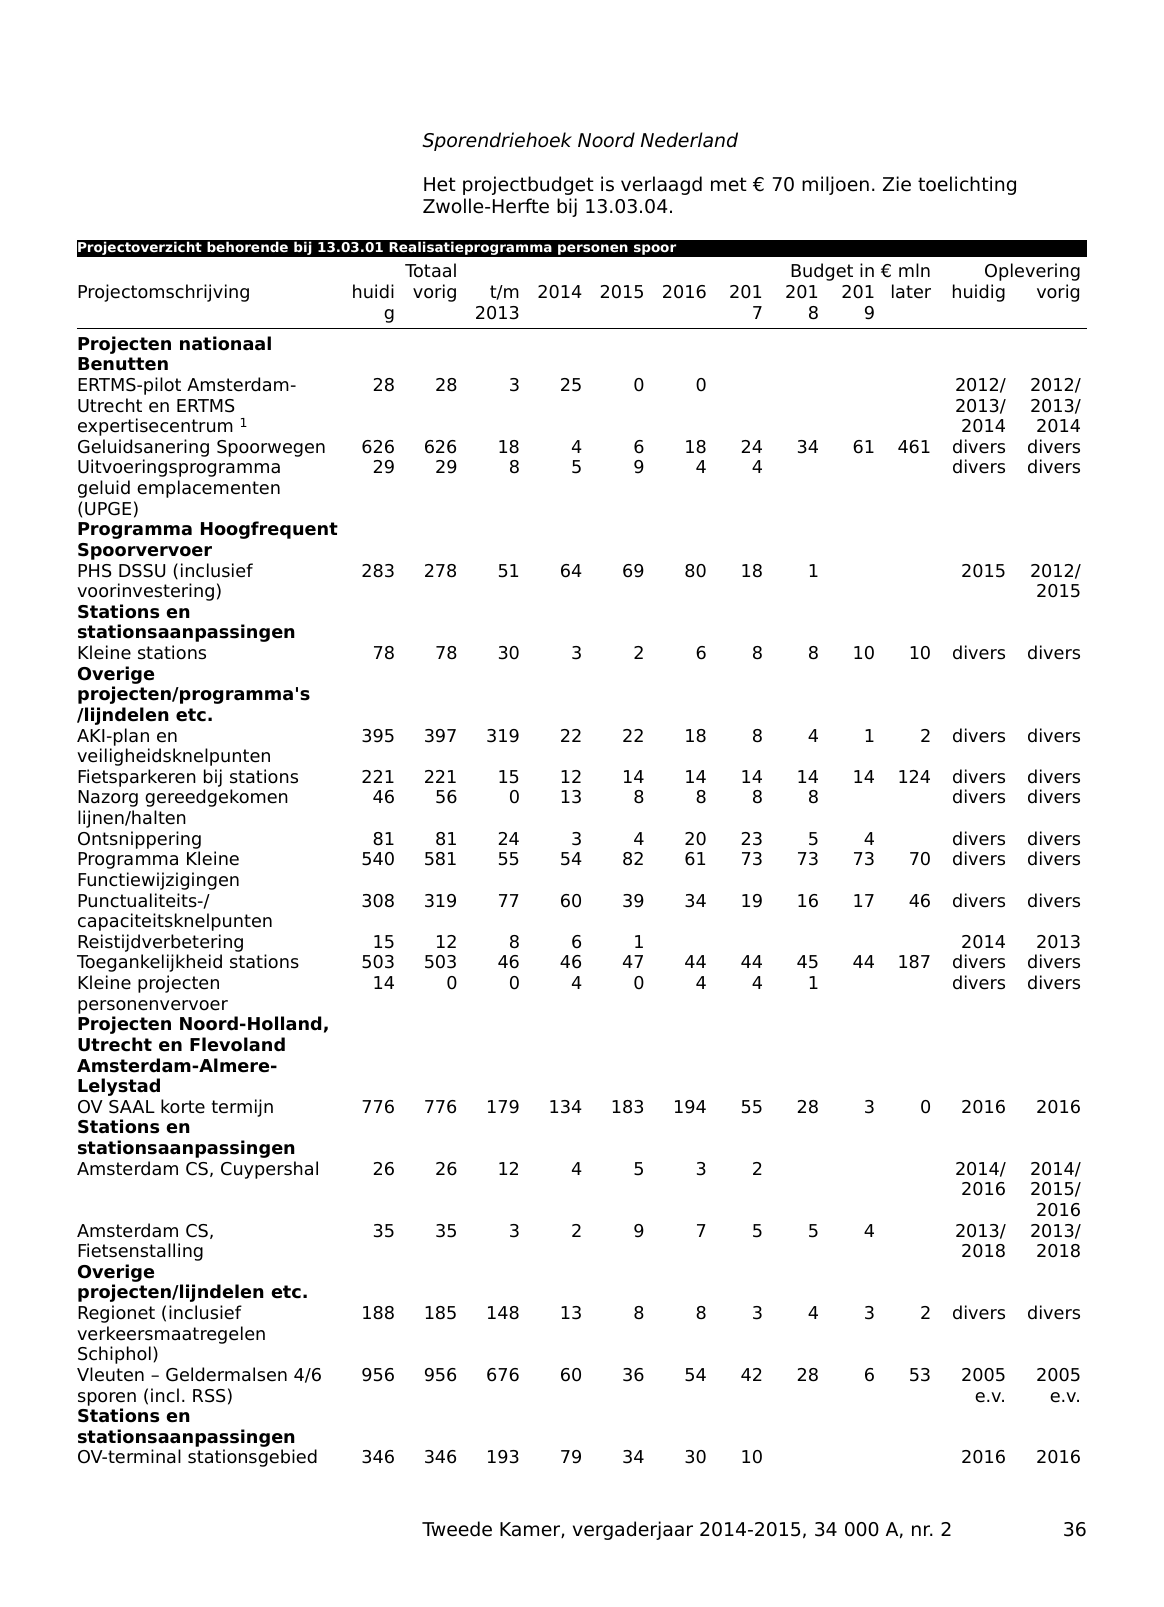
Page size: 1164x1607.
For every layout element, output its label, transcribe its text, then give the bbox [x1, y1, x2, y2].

table_cell [769, 1014, 825, 1056]
table_cell 2017 [713, 282, 769, 328]
table_cell 4 [526, 1159, 588, 1221]
table_cell 10 [881, 643, 937, 664]
table_cell PHS DSSU (inclusief voorinvestering) [77, 561, 338, 602]
table_cell 47 [588, 953, 650, 973]
table_cell [588, 602, 650, 643]
table_cell 79 [526, 1448, 588, 1468]
table_cell 8 [463, 458, 526, 519]
table_cell 0 [650, 375, 712, 437]
table_cell [825, 973, 881, 1014]
table_cell divers [1012, 973, 1087, 1014]
table_cell 8 [769, 643, 825, 664]
table_cell [937, 354, 1012, 375]
table_cell Stations en stationsaanpassingen [77, 602, 338, 643]
table_cell 776 [339, 1097, 401, 1117]
table_cell 194 [650, 1097, 712, 1117]
table_cell 44 [825, 953, 881, 973]
table_cell [881, 829, 937, 849]
table_cell 4 [713, 973, 769, 1014]
table_cell divers [937, 849, 1012, 891]
table_cell Ontsnippering [77, 829, 338, 849]
table_cell 78 [401, 643, 463, 664]
table_cell [463, 1262, 526, 1303]
table_cell 26 [401, 1159, 463, 1221]
table_cell 12 [401, 932, 463, 952]
table_cell [881, 602, 937, 643]
table_cell 4 [713, 458, 769, 519]
table_cell divers [937, 891, 1012, 932]
table_cell Projectomschrijving [77, 282, 338, 328]
table_cell [526, 354, 588, 375]
table_cell 30 [650, 1448, 712, 1468]
table_cell [825, 519, 881, 561]
table_cell [769, 458, 825, 519]
table_cell [937, 1014, 1012, 1056]
table_cell 5 [588, 1159, 650, 1221]
table_cell [401, 1014, 463, 1056]
table_cell 2019 [825, 282, 881, 328]
table_cell Stations en stationsaanpassingen [77, 1118, 338, 1159]
table_cell 81 [401, 829, 463, 849]
table_cell 124 [881, 767, 937, 787]
table_cell [650, 329, 712, 354]
table_cell [588, 1262, 650, 1303]
table_cell 503 [339, 953, 401, 973]
table_cell 319 [401, 891, 463, 932]
table_cell [650, 1118, 712, 1159]
table_cell 2013/ 2018 [937, 1221, 1012, 1262]
table_cell Punctualiteits-/capaciteitsknelpunten [77, 891, 338, 932]
table_cell [1012, 1056, 1087, 1097]
table_cell 2016 [937, 1448, 1012, 1468]
table_cell [713, 1118, 769, 1159]
table_cell 346 [339, 1448, 401, 1468]
table_cell [588, 1056, 650, 1097]
table_cell 3 [713, 1303, 769, 1365]
table_cell [713, 1014, 769, 1056]
table_cell 18 [650, 726, 712, 767]
table_cell Oplevering [937, 257, 1087, 282]
table_cell [825, 602, 881, 643]
table_cell 30 [463, 643, 526, 664]
table_cell [463, 602, 526, 643]
table_cell 55 [713, 1097, 769, 1117]
table_cell 2016 [937, 1097, 1012, 1117]
table_cell 14 [588, 767, 650, 787]
table_cell divers [1012, 437, 1087, 457]
table_cell 82 [588, 849, 650, 891]
table_cell divers [937, 437, 1012, 457]
table_cell 7 [650, 1221, 712, 1262]
table_cell ERTMS-pilot Amsterdam-Utrecht en ERTMS expertisecentrum 1 [77, 375, 338, 437]
table_cell Regionet (inclusief verkeersmaatregelen Schiphol) [77, 1303, 338, 1365]
table_cell 5 [769, 1221, 825, 1262]
table_cell [881, 1118, 937, 1159]
table_cell [339, 1262, 401, 1303]
text Het projectbudget is verlaagd met € 70 miljoen. Zie toelichting Zwolle-Herfte bij 13.03.04. [422, 174, 1087, 218]
table_cell divers [1012, 829, 1087, 849]
table_cell 18 [650, 437, 712, 457]
table_cell vorig [1012, 282, 1087, 328]
table_cell 14 [713, 767, 769, 787]
table_header Projectoverzicht behorende bij 13.03.01 Realisatieprogramma personen spoor [77, 240, 1087, 256]
table_cell 2014 [526, 282, 588, 328]
table_cell [713, 932, 769, 952]
table_cell [401, 519, 463, 561]
table_cell 60 [526, 1365, 588, 1406]
table_cell [937, 1262, 1012, 1303]
table_cell Programma Hoogfrequent Spoorvervoer [77, 519, 338, 561]
table_cell [769, 932, 825, 952]
table_cell [650, 1406, 712, 1447]
table_cell [937, 664, 1012, 726]
table_cell 2 [881, 726, 937, 767]
table_cell 3 [825, 1303, 881, 1365]
table_cell [881, 932, 937, 952]
table_cell huidig [339, 282, 401, 328]
table_cell 8 [713, 788, 769, 829]
table_cell Kleine stations [77, 643, 338, 664]
table_cell 776 [401, 1097, 463, 1117]
table_cell 73 [825, 849, 881, 891]
table_cell [463, 519, 526, 561]
table_cell 46 [881, 891, 937, 932]
table_cell 319 [463, 726, 526, 767]
table_cell 193 [463, 1448, 526, 1468]
table_cell [401, 1262, 463, 1303]
table_cell 2 [713, 1159, 769, 1221]
table_cell [825, 561, 881, 602]
table_cell 55 [463, 849, 526, 891]
table_cell divers [1012, 767, 1087, 787]
table_cell [1012, 1014, 1087, 1056]
table_cell [881, 1448, 937, 1468]
table_cell [1012, 1262, 1087, 1303]
table_cell 4 [825, 829, 881, 849]
table_cell 221 [401, 767, 463, 787]
table_cell Reistijdverbetering [77, 932, 338, 952]
table_cell 22 [588, 726, 650, 767]
table_cell [769, 1262, 825, 1303]
table_cell 23 [713, 829, 769, 849]
table_cell Geluidsanering Spoorwegen [77, 437, 338, 457]
table_cell [77, 257, 338, 282]
table_cell [769, 1118, 825, 1159]
table_cell [588, 1118, 650, 1159]
table_cell [526, 1406, 588, 1447]
table_cell divers [1012, 849, 1087, 891]
table_cell 80 [650, 561, 712, 602]
table_cell 278 [401, 561, 463, 602]
table_cell 0 [463, 788, 526, 829]
table_cell 2015 [588, 282, 650, 328]
table_cell 0 [881, 1097, 937, 1117]
table_cell 18 [713, 561, 769, 602]
table_cell 308 [339, 891, 401, 932]
table_cell 4 [825, 1221, 881, 1262]
table_cell [825, 329, 881, 354]
table_cell 8 [713, 726, 769, 767]
table_cell 3 [463, 375, 526, 437]
table_cell 69 [588, 561, 650, 602]
table_cell 187 [881, 953, 937, 973]
table_cell 2013 [1012, 932, 1087, 952]
table_cell [401, 1406, 463, 1447]
table_cell Projecten Noord-Holland, Utrecht en Flevoland [77, 1014, 338, 1056]
table_cell 2014 [937, 932, 1012, 952]
table_cell 956 [339, 1365, 401, 1406]
table_cell [713, 329, 769, 354]
table_cell [463, 354, 526, 375]
table_cell [713, 519, 769, 561]
table_cell [881, 1262, 937, 1303]
table_cell 2014/ 2016 [937, 1159, 1012, 1221]
table_cell 35 [339, 1221, 401, 1262]
table_cell [339, 602, 401, 643]
table_cell 44 [650, 953, 712, 973]
table_cell [881, 1159, 937, 1221]
table_cell 8 [588, 788, 650, 829]
table_cell Overige projecten/programma's /lijndelen etc. [77, 664, 338, 726]
table_cell 51 [463, 561, 526, 602]
table_cell 17 [825, 891, 881, 932]
table_cell 179 [463, 1097, 526, 1117]
table_cell 28 [401, 375, 463, 437]
table_cell [825, 1262, 881, 1303]
table_cell [769, 602, 825, 643]
table_cell 54 [526, 849, 588, 891]
table_cell 36 [588, 1365, 650, 1406]
table_cell [401, 602, 463, 643]
table_cell 46 [463, 953, 526, 973]
table_cell Projecten nationaal [77, 329, 338, 354]
table_cell [881, 788, 937, 829]
table_cell Totaal [339, 257, 463, 282]
table_cell [463, 1056, 526, 1097]
table_cell 39 [588, 891, 650, 932]
table_cell 6 [588, 437, 650, 457]
table_cell 16 [769, 891, 825, 932]
table_cell Uitvoeringsprogramma geluid emplacementen (UPGE) [77, 458, 338, 519]
table_cell 15 [339, 932, 401, 952]
table_cell [937, 519, 1012, 561]
table_cell [650, 354, 712, 375]
table_cell 3 [526, 829, 588, 849]
table_cell [713, 354, 769, 375]
table_cell [825, 1448, 881, 1468]
table_cell divers [1012, 1303, 1087, 1365]
table_cell 73 [713, 849, 769, 891]
table_cell [881, 354, 937, 375]
table_cell 26 [339, 1159, 401, 1221]
table_cell Vleuten – Geldermalsen 4/6 sporen (incl. RSS) [77, 1365, 338, 1406]
table_cell 15 [463, 767, 526, 787]
table_cell 2013/ 2018 [1012, 1221, 1087, 1262]
table_cell [463, 329, 526, 354]
table_cell 34 [769, 437, 825, 457]
table_cell 9 [588, 1221, 650, 1262]
table_cell [650, 664, 712, 726]
table_cell t/m 2013 [463, 282, 526, 328]
table_cell [769, 664, 825, 726]
table_cell [650, 1014, 712, 1056]
table_cell [713, 602, 769, 643]
table_cell divers [1012, 458, 1087, 519]
table_cell [650, 932, 712, 952]
table_cell 1 [769, 561, 825, 602]
table_cell 64 [526, 561, 588, 602]
table_cell 20 [650, 829, 712, 849]
table_cell [339, 329, 401, 354]
table_cell 8 [588, 1303, 650, 1365]
table_cell 3 [526, 643, 588, 664]
table_cell 29 [339, 458, 401, 519]
table_cell 148 [463, 1303, 526, 1365]
table_cell 3 [825, 1097, 881, 1117]
table_cell 10 [825, 643, 881, 664]
table_cell Fietsparkeren bij stations [77, 767, 338, 787]
table_cell 9 [588, 458, 650, 519]
table_cell [825, 458, 881, 519]
table_cell 29 [401, 458, 463, 519]
table_cell [825, 788, 881, 829]
table_cell [825, 1056, 881, 1097]
table_cell [650, 1262, 712, 1303]
table_cell 54 [650, 1365, 712, 1406]
table_cell 0 [401, 973, 463, 1014]
table_cell 397 [401, 726, 463, 767]
table_cell [401, 329, 463, 354]
table_cell [588, 329, 650, 354]
table_cell [881, 458, 937, 519]
table_cell 28 [339, 375, 401, 437]
table_cell 1 [769, 973, 825, 1014]
table_cell [526, 1262, 588, 1303]
table_cell 8 [650, 788, 712, 829]
table_cell 56 [401, 788, 463, 829]
table_cell Amsterdam-Almere-Lelystad [77, 1056, 338, 1097]
table_cell [769, 1406, 825, 1447]
table_cell 35 [401, 1221, 463, 1262]
table_cell divers [937, 953, 1012, 973]
table_cell 13 [526, 1303, 588, 1365]
table_cell 53 [881, 1365, 937, 1406]
table_cell 395 [339, 726, 401, 767]
table_cell 0 [588, 375, 650, 437]
table_cell 283 [339, 561, 401, 602]
table_cell [1012, 602, 1087, 643]
table_cell 346 [401, 1448, 463, 1468]
table_cell divers [1012, 953, 1087, 973]
table_cell [588, 519, 650, 561]
table_cell [881, 973, 937, 1014]
table_cell 42 [713, 1365, 769, 1406]
table_cell [825, 1014, 881, 1056]
table_cell 19 [713, 891, 769, 932]
table_cell [937, 602, 1012, 643]
table_cell 626 [339, 437, 401, 457]
table_cell [650, 519, 712, 561]
table_cell 2 [881, 1303, 937, 1365]
table_cell 1 [825, 726, 881, 767]
table_cell 8 [769, 788, 825, 829]
table_cell [713, 1056, 769, 1097]
subtitle Sporendriehoek Noord Nederland [422, 130, 1087, 152]
table_cell [881, 1014, 937, 1056]
table_cell 2014/ 2015/ 2016 [1012, 1159, 1087, 1221]
table_cell [650, 1056, 712, 1097]
table_cell huidig [937, 282, 1012, 328]
table_cell [937, 1056, 1012, 1097]
table_cell [825, 1118, 881, 1159]
table_cell 14 [650, 767, 712, 787]
table_cell [463, 1406, 526, 1447]
table_cell [825, 375, 881, 437]
table_cell 8 [463, 932, 526, 952]
table_cell 3 [463, 1221, 526, 1262]
table_cell [769, 1056, 825, 1097]
table_cell 25 [526, 375, 588, 437]
table_cell 4 [650, 973, 712, 1014]
table_cell [526, 664, 588, 726]
table_cell divers [937, 643, 1012, 664]
table_cell [881, 1056, 937, 1097]
table_cell 461 [881, 437, 937, 457]
table_cell [526, 1056, 588, 1097]
table_cell divers [937, 1303, 1012, 1365]
table_cell 24 [713, 437, 769, 457]
table_cell 10 [713, 1448, 769, 1468]
table_cell 14 [339, 973, 401, 1014]
table_cell [401, 1118, 463, 1159]
table_cell divers [937, 726, 1012, 767]
table_cell [713, 1262, 769, 1303]
table_cell [463, 1014, 526, 1056]
table_cell [339, 519, 401, 561]
table_cell divers [1012, 643, 1087, 664]
table_cell 5 [526, 458, 588, 519]
table_cell Amsterdam CS, Fietsenstalling [77, 1221, 338, 1262]
table_cell divers [937, 767, 1012, 787]
table_cell [1012, 1118, 1087, 1159]
table_cell 183 [588, 1097, 650, 1117]
table_cell AKI-plan en veiligheidsknelpunten [77, 726, 338, 767]
table_cell 61 [825, 437, 881, 457]
table_cell 5 [713, 1221, 769, 1262]
table_cell [769, 519, 825, 561]
table_cell [937, 1406, 1012, 1447]
table_cell 626 [401, 437, 463, 457]
table_cell 28 [769, 1097, 825, 1117]
table_cell 4 [588, 829, 650, 849]
table_cell Overige projecten/lijndelen etc. [77, 1262, 338, 1303]
table_cell [401, 354, 463, 375]
table_cell [1012, 354, 1087, 375]
table_cell 2012/ 2013/ 2014 [1012, 375, 1087, 437]
table_cell 581 [401, 849, 463, 891]
table_cell 676 [463, 1365, 526, 1406]
table_cell [339, 664, 401, 726]
table_cell 2016 [1012, 1097, 1087, 1117]
table_cell [937, 329, 1012, 354]
table_cell 12 [463, 1159, 526, 1221]
table_cell later [881, 282, 937, 328]
table_cell 13 [526, 788, 588, 829]
table_cell 14 [769, 767, 825, 787]
table_cell 956 [401, 1365, 463, 1406]
table_cell divers [1012, 891, 1087, 932]
table_cell 22 [526, 726, 588, 767]
table_cell [339, 1056, 401, 1097]
table_cell 34 [588, 1448, 650, 1468]
table_cell 77 [463, 891, 526, 932]
table_cell 18 [463, 437, 526, 457]
table_cell 2015 [937, 561, 1012, 602]
table_cell 185 [401, 1303, 463, 1365]
table_cell Nazorg gereedgekomen lijnen/halten [77, 788, 338, 829]
table_cell [526, 1118, 588, 1159]
table_cell 81 [339, 829, 401, 849]
table_cell [769, 375, 825, 437]
table_cell 5 [769, 829, 825, 849]
table_cell [463, 1118, 526, 1159]
table_cell [463, 664, 526, 726]
table_cell 2 [588, 643, 650, 664]
table_cell [401, 1056, 463, 1097]
table_cell divers [1012, 726, 1087, 767]
table_cell 6 [650, 643, 712, 664]
table_cell 4 [526, 973, 588, 1014]
table_cell Toegankelijkheid stations [77, 953, 338, 973]
table_cell [526, 519, 588, 561]
table_cell Amsterdam CS, Cuypershal [77, 1159, 338, 1221]
table_cell [881, 1406, 937, 1447]
table_cell 61 [650, 849, 712, 891]
table_cell 2012/ 2015 [1012, 561, 1087, 602]
table_cell [588, 664, 650, 726]
table_cell divers [937, 788, 1012, 829]
table_cell [825, 1159, 881, 1221]
table_cell 8 [713, 643, 769, 664]
table_cell [769, 1448, 825, 1468]
table_cell [339, 1406, 401, 1447]
table_cell [588, 1406, 650, 1447]
table_cell 46 [339, 788, 401, 829]
table_cell 134 [526, 1097, 588, 1117]
table_cell [769, 329, 825, 354]
table_cell [881, 375, 937, 437]
table_cell 78 [339, 643, 401, 664]
table_cell 12 [526, 767, 588, 787]
table_cell [825, 664, 881, 726]
table_cell [713, 375, 769, 437]
table_cell [881, 329, 937, 354]
table_cell 2016 [1012, 1448, 1087, 1468]
table_cell 45 [769, 953, 825, 973]
table_cell [1012, 519, 1087, 561]
table_cell [1012, 1406, 1087, 1447]
table_cell 6 [825, 1365, 881, 1406]
table_cell 34 [650, 891, 712, 932]
table_cell 1 [588, 932, 650, 952]
table_cell 28 [769, 1365, 825, 1406]
table_cell 221 [339, 767, 401, 787]
table_cell 44 [713, 953, 769, 973]
table_cell 73 [769, 849, 825, 891]
table_cell [401, 664, 463, 726]
table_cell 2018 [769, 282, 825, 328]
table_cell [881, 519, 937, 561]
table_cell [588, 1014, 650, 1056]
table_cell divers [1012, 788, 1087, 829]
table_cell [881, 1221, 937, 1262]
table_cell 2005 e.v. [1012, 1365, 1087, 1406]
table_cell [339, 1118, 401, 1159]
table_cell 0 [463, 973, 526, 1014]
table_cell [825, 932, 881, 952]
table_cell Programma Kleine Functiewijzigingen [77, 849, 338, 891]
table_cell [825, 354, 881, 375]
table_cell [526, 1014, 588, 1056]
table_cell 188 [339, 1303, 401, 1365]
table_cell [769, 1159, 825, 1221]
table_cell vorig [401, 282, 463, 328]
table_cell [713, 664, 769, 726]
table_cell Budget in € mln [463, 257, 937, 282]
table_cell 2 [526, 1221, 588, 1262]
table_cell 0 [588, 973, 650, 1014]
table_cell 2016 [650, 282, 712, 328]
table_cell 60 [526, 891, 588, 932]
table_cell 4 [769, 726, 825, 767]
table_cell [769, 354, 825, 375]
table_cell [713, 1406, 769, 1447]
table_cell 2005 e.v. [937, 1365, 1012, 1406]
table_cell 503 [401, 953, 463, 973]
table_cell divers [937, 829, 1012, 849]
table_cell [937, 1118, 1012, 1159]
table_cell Benutten [77, 354, 338, 375]
table_cell [1012, 664, 1087, 726]
table_cell 540 [339, 849, 401, 891]
table_cell 4 [526, 437, 588, 457]
table_cell OV-terminal stationsgebied [77, 1448, 338, 1468]
table_cell [650, 602, 712, 643]
table_cell [339, 1014, 401, 1056]
table_cell [526, 329, 588, 354]
table_cell divers [937, 458, 1012, 519]
table_cell [588, 354, 650, 375]
table_cell 70 [881, 849, 937, 891]
table_cell 4 [650, 458, 712, 519]
table_cell 4 [769, 1303, 825, 1365]
table_cell 14 [825, 767, 881, 787]
table_cell 24 [463, 829, 526, 849]
table_cell [881, 561, 937, 602]
table_cell [881, 664, 937, 726]
table_cell 8 [650, 1303, 712, 1365]
table_cell 2012/ 2013/ 2014 [937, 375, 1012, 437]
table_cell divers [937, 973, 1012, 1014]
table_cell [1012, 329, 1087, 354]
table_cell Stations en stationsaanpassingen [77, 1406, 338, 1447]
table_cell 6 [526, 932, 588, 952]
table_cell 46 [526, 953, 588, 973]
table_cell [526, 602, 588, 643]
table_cell OV SAAL korte termijn [77, 1097, 338, 1117]
table_cell Kleine projecten personenvervoer [77, 973, 338, 1014]
table_cell [339, 354, 401, 375]
table_cell 3 [650, 1159, 712, 1221]
table_cell [825, 1406, 881, 1447]
